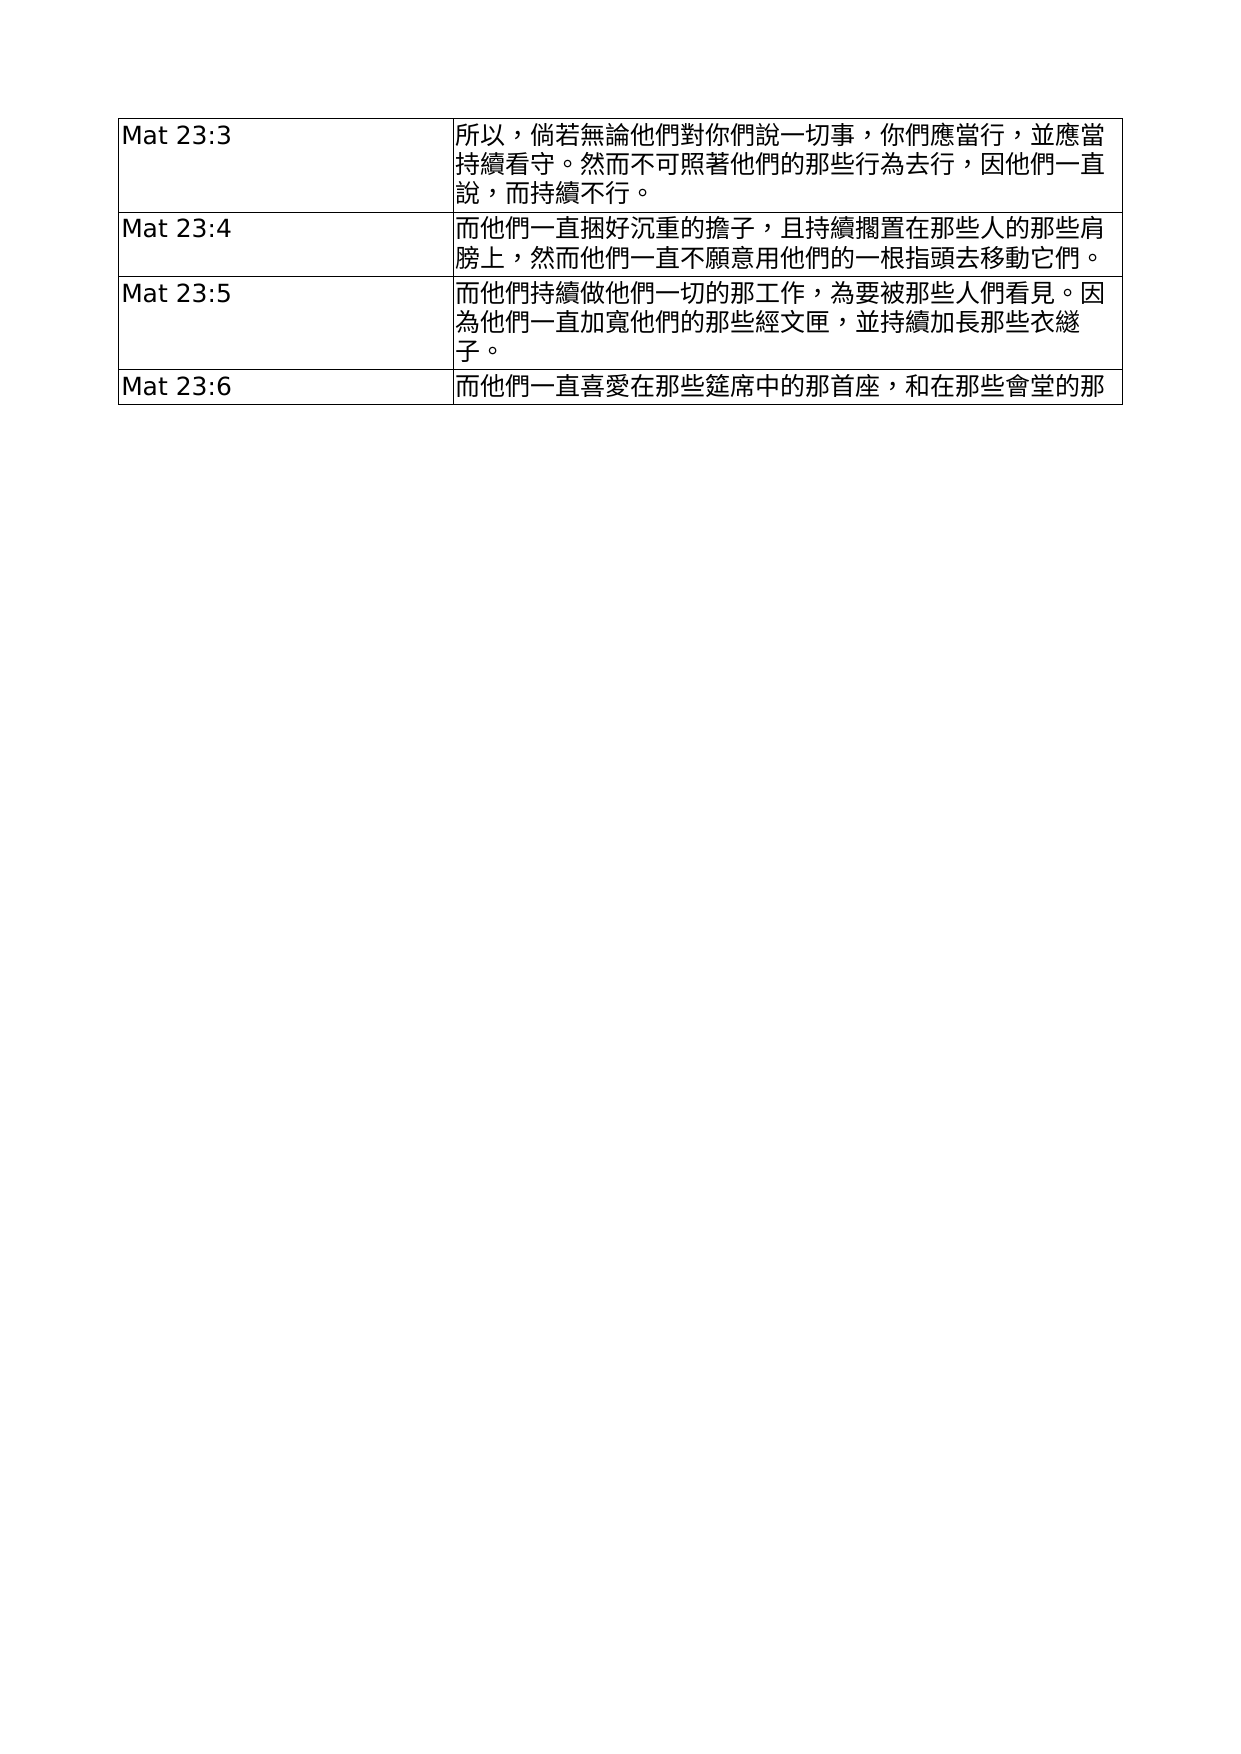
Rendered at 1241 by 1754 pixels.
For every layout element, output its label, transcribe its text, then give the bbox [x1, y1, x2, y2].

table_cell 而他們一直喜愛在那些筵席中的那首座，和在那些會堂的那 [454, 370, 1122, 404]
table_cell Mat 23:6 [119, 370, 453, 404]
table_cell 所以，倘若無論他們對你們說一切事，你們應當行，並應當持續看守。然而不可照著他們的那些行為去行，因他們一直說，而持續不行。 [454, 119, 1122, 212]
table_cell Mat 23:3 [119, 119, 453, 212]
table_cell Mat 23:4 [119, 213, 453, 276]
table_cell 而他們持續做他們一切的那工作，為要被那些人們看見。因為他們一直加寬他們的那些經文匣，並持續加長那些衣繸子。 [454, 277, 1122, 369]
table_cell Mat 23:5 [119, 277, 453, 369]
table_cell 而他們一直捆好沉重的擔子，且持續擱置在那些人的那些肩膀上，然而他們一直不願意用他們的一根指頭去移動它們。 [454, 213, 1122, 276]
